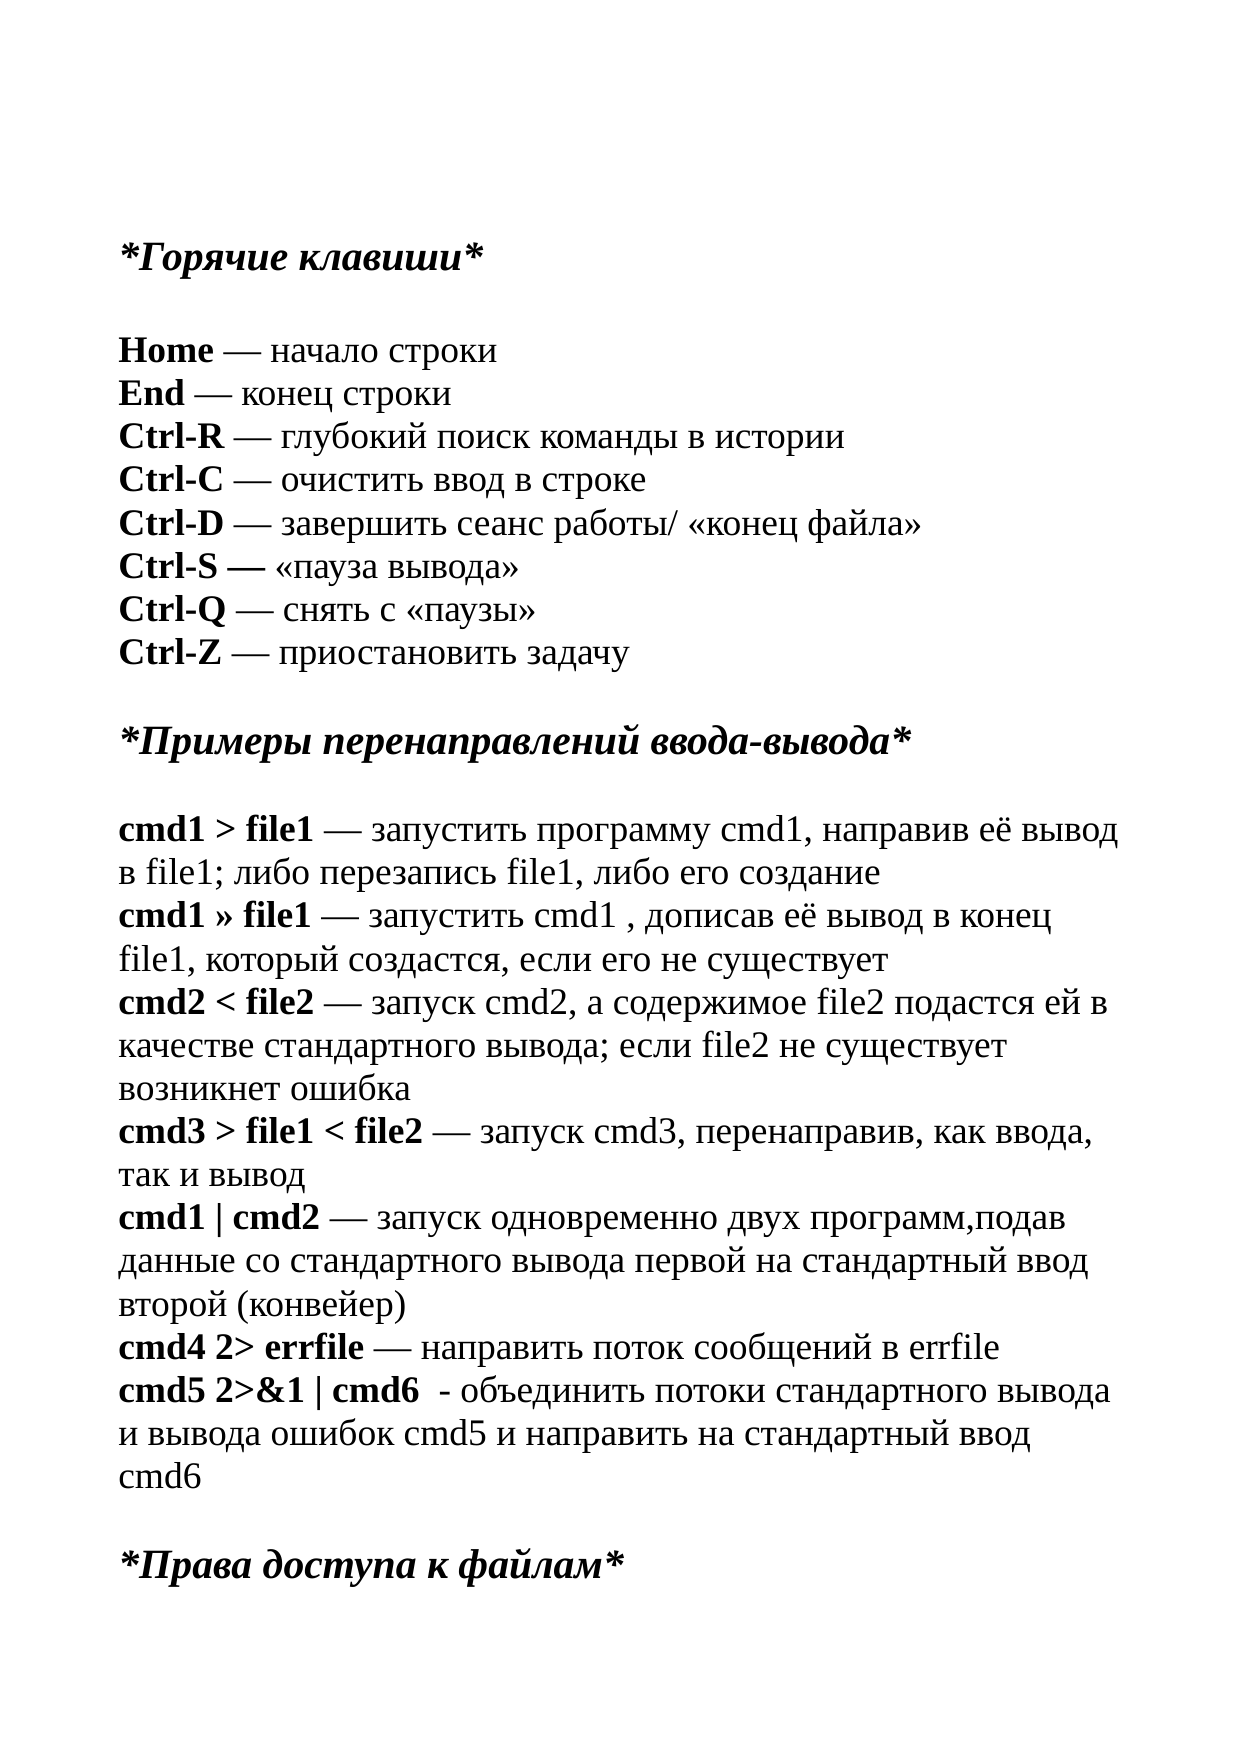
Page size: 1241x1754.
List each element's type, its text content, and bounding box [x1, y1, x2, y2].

text cmd2 < file2 — запуск cmd2, а содержимое file2 подастся ей в качестве стандартного вывода; если file2 не существует возникнет ошибка [118, 979, 1122, 1108]
text End — конец строки [118, 371, 1122, 414]
text Ctrl-Q — снять с «паузы» [118, 586, 1122, 629]
text cmd5 2>&1 | cmd6 - объединить потоки стандартного вывода и вывода ошибок cmd5 и направить на стандартный ввод cmd6 [118, 1367, 1122, 1497]
text Ctrl-D — завершить сеанс работы/ «конец файла» [118, 500, 1122, 543]
text Ctrl-R — глубокий поиск команды в истории [118, 414, 1122, 457]
text cmd4 2> errfile — направить поток сообщений в errfile [118, 1324, 1122, 1367]
text cmd1 » file1 — запустить cmd1 , дописав её вывод в конец file1, который создастся, если его не существует [118, 893, 1122, 979]
text *Примеры перенаправлений ввода-вывода* [118, 716, 1122, 763]
text Ctrl-Z — приостановить задачу [118, 629, 1122, 672]
text Ctrl-C — очистить ввод в строке [118, 457, 1122, 500]
text *Горячие клавиши* [118, 232, 1122, 279]
text *Права доступа к файлам* [118, 1540, 1122, 1588]
text Ctrl-S — «пауза вывода» [118, 543, 1122, 586]
text cmd1 > file1 — запустить программу cmd1, направив её вывод в file1; либо перезапись file1, либо его создание [118, 807, 1122, 893]
text cmd3 > file1 < file2 — запуск cmd3, перенаправив, как ввода, так и вывод [118, 1108, 1122, 1195]
text Home — начало строки [118, 327, 1122, 371]
text cmd1 | cmd2 — запуск одновременно двух программ,подав данные со стандартного вывода первой на стандартный ввод второй (конвейер) [118, 1195, 1122, 1324]
